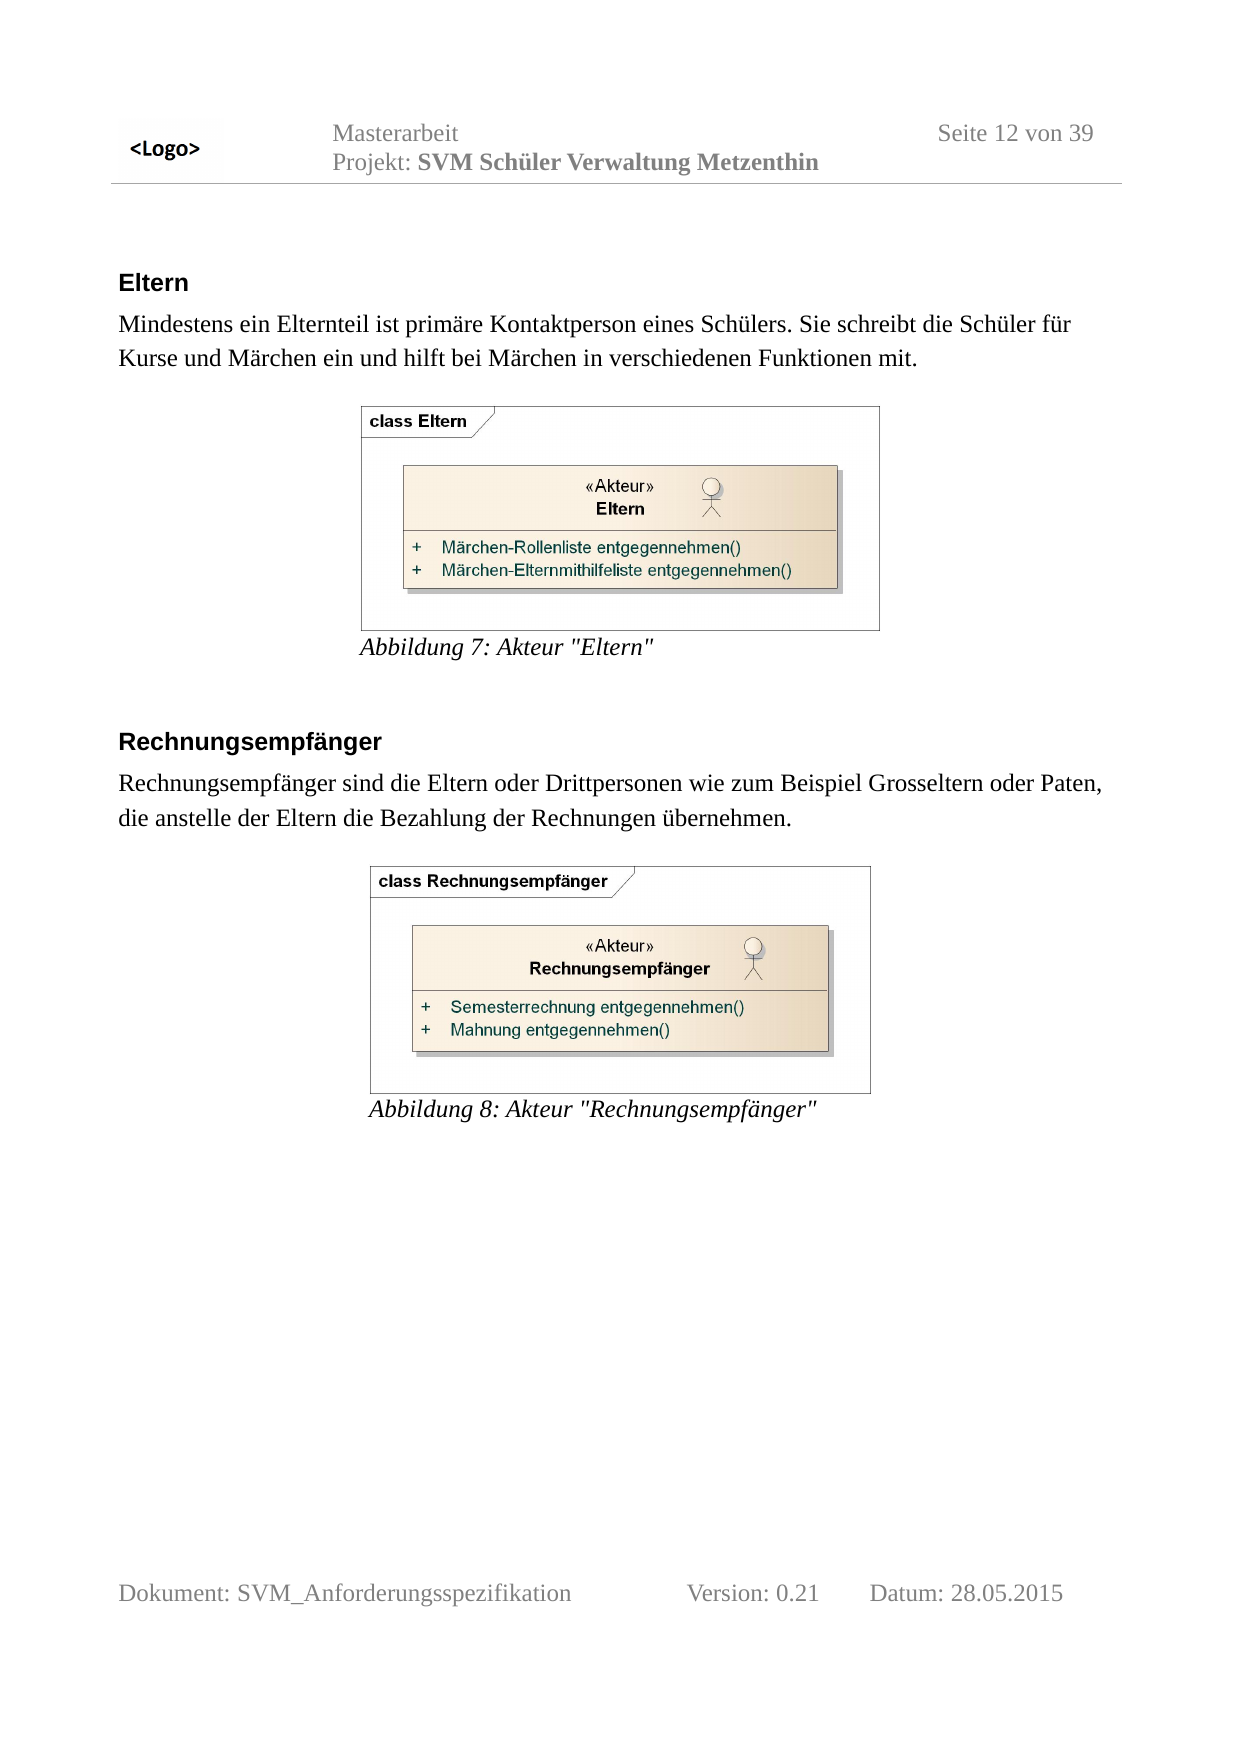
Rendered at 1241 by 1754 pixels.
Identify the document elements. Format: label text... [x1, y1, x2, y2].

text Abbildung 8: Akteur "Rechnungsempfänger" [369, 1095, 871, 1123]
text Rechnungsempfänger sind die Eltern oder Drittpersonen wie zum Beispiel Grosseltern oder Paten, die anstelle der Eltern die Bezahlung der Rechnungen übernehmen. [118, 768, 1122, 831]
text Abbildung 7: Akteur "Eltern" [360, 632, 881, 661]
picture [118, 118, 224, 183]
subtitle Eltern [118, 267, 1122, 296]
picture [368, 864, 872, 1095]
text Mindestens ein Elternteil ist primäre Kontaktperson eines Schülers. Sie schreibt die Schüler für Kurse und Märchen ein und hilft bei Märchen in verschiedenen Funktionen mit. [118, 309, 1122, 372]
subtitle Rechnungsempfänger [118, 727, 1122, 756]
picture [359, 404, 881, 632]
